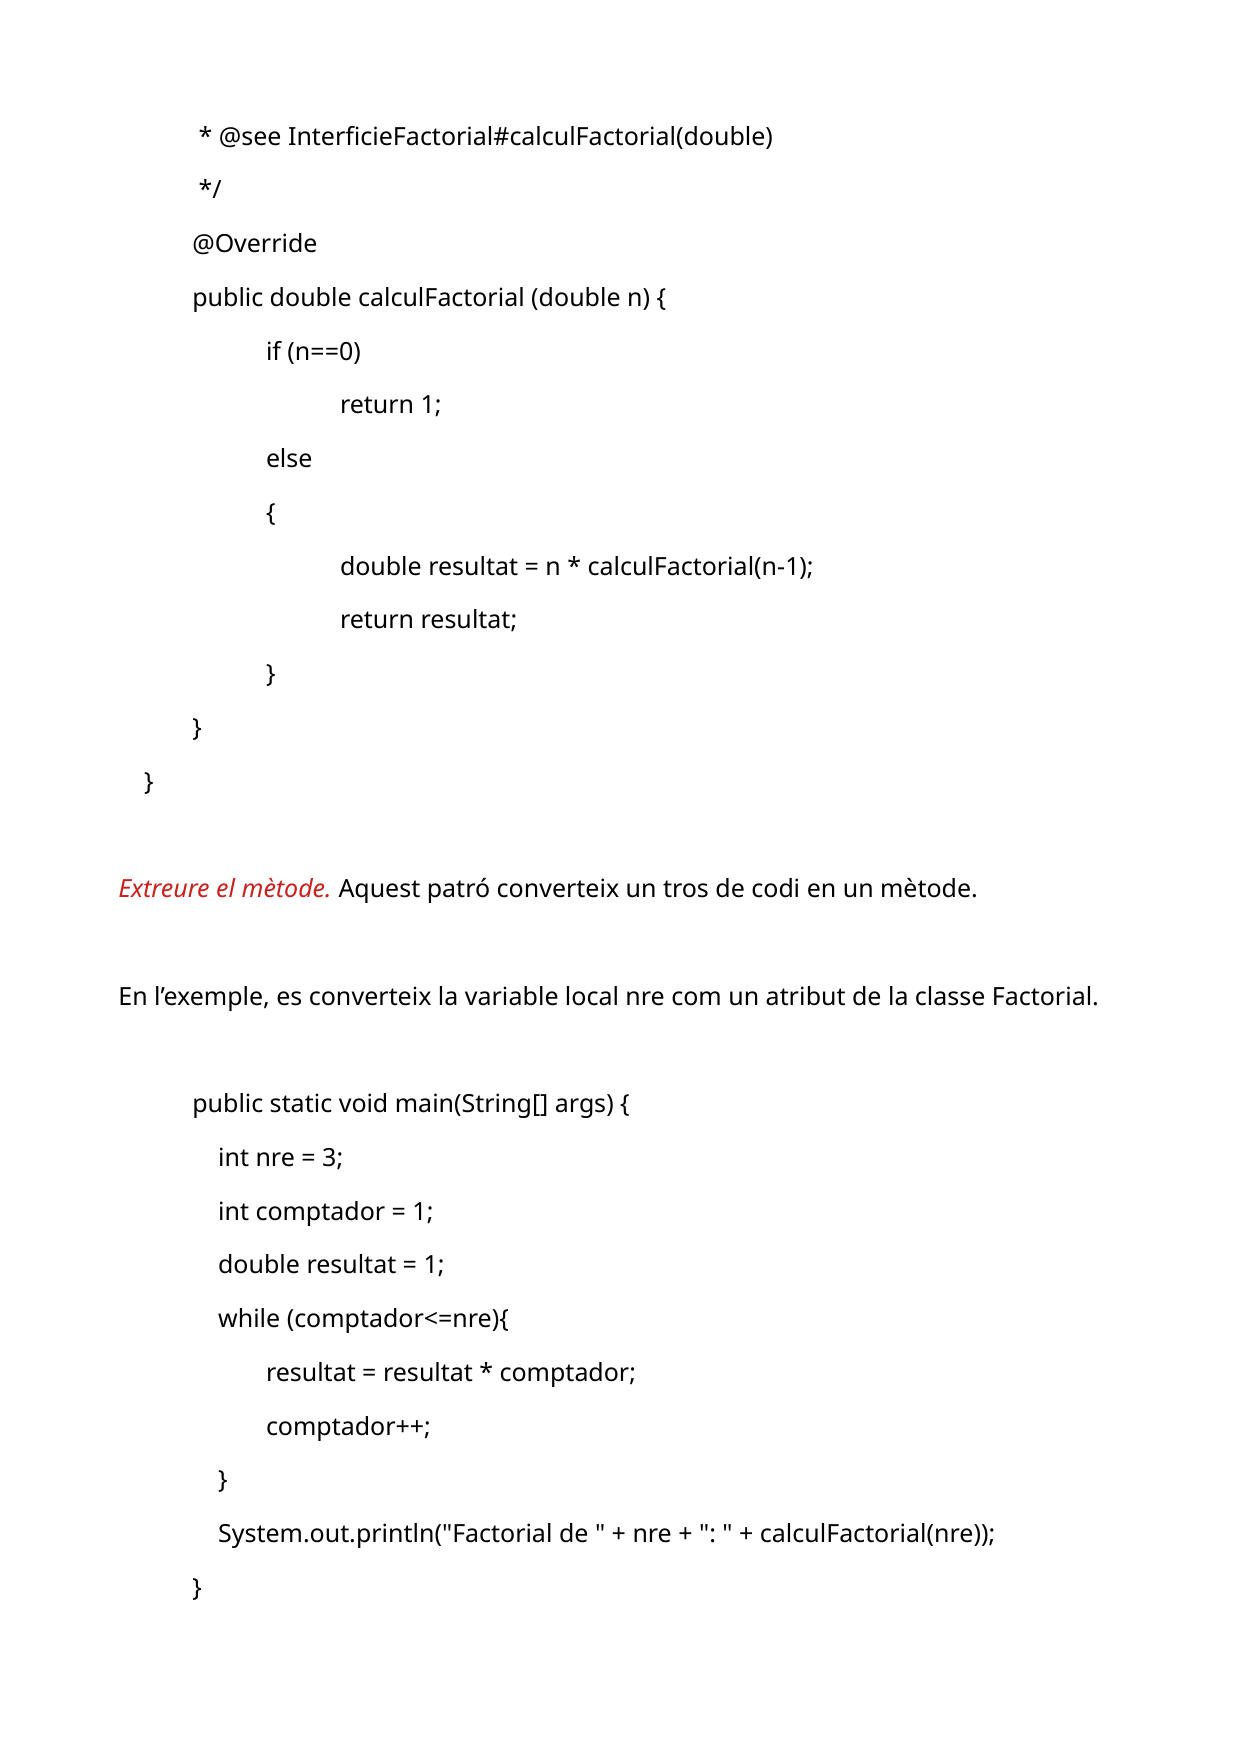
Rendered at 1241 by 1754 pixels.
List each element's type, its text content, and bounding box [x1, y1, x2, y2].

text while (comptador<=nre){ [118, 1301, 1122, 1335]
text } [118, 1462, 1122, 1496]
text double resultat = n * calculFactorial(n-1); [118, 548, 1122, 582]
text else [118, 441, 1122, 475]
text return 1; [118, 387, 1122, 421]
text { [118, 494, 1122, 528]
text } [118, 656, 1122, 690]
text */ [118, 172, 1122, 206]
text } [118, 763, 1122, 797]
text resultat = resultat * comptador; [118, 1354, 1122, 1388]
text comptador++; [118, 1408, 1122, 1442]
text int comptador = 1; [118, 1193, 1122, 1227]
text if (n==0) [118, 333, 1122, 367]
text } [118, 1569, 1122, 1603]
text * @see InterficieFactorial#calculFactorial(double) [118, 118, 1122, 152]
text System.out.println("Factorial de " + nre + ": " + calculFactorial(nre)); [118, 1516, 1122, 1550]
text } [118, 709, 1122, 743]
text @Override [118, 226, 1122, 260]
text int nre = 3; [118, 1139, 1122, 1173]
text return resultat; [118, 602, 1122, 636]
text Extreure el mètode. Aquest patró con­ver­teix un tros de codi en un mètode. [118, 871, 1122, 905]
text double resultat = 1; [118, 1247, 1122, 1281]
text public double calculFactorial (double n) { [118, 279, 1122, 313]
text public static void main(String[] args) { [118, 1086, 1122, 1120]
text En l’exem­ple, es con­ver­teix la vari­a­ble local nre com un atri­but de la classe Factorial. [118, 978, 1122, 1012]
